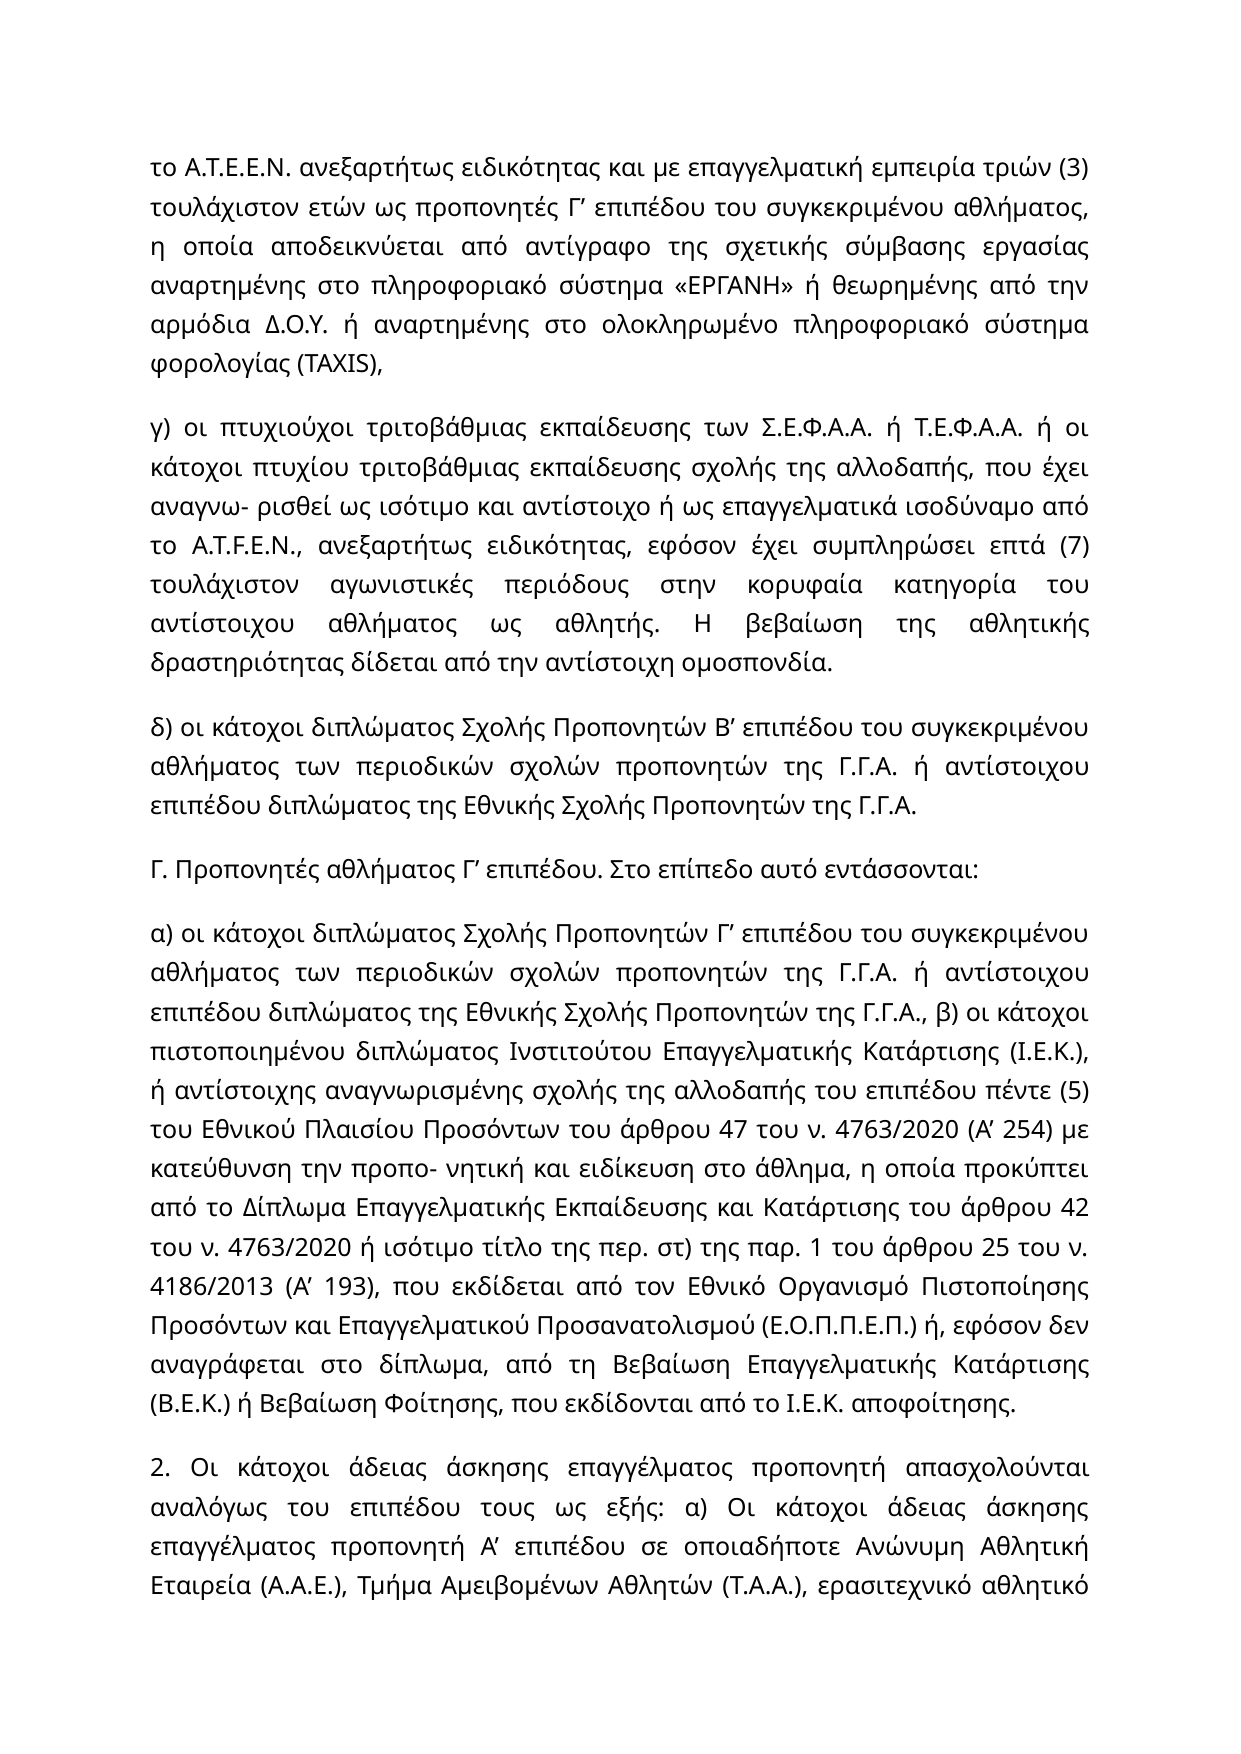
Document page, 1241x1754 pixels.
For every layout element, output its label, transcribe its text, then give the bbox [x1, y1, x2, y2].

text δ) οι κάτοχοι διπλώματος Σχολής Προπονητών Β’ επιπέδου του συγκεκριμένου αθλήματος των περιοδικών σχολών προπονητών της Γ.Γ.Α. ή αντίστοιχου επιπέδου διπλώματος της Εθνικής Σχολής Προπονητών της Γ.Γ.Α. [150, 709, 1090, 822]
text α) οι κάτοχοι διπλώματος Σχολής Προπονητών Γ’ επιπέδου του συγκεκριμένου αθλήματος των περιοδικών σχολών προπονητών της Γ.Γ.Α. ή αντίστοιχου επιπέδου διπλώματος της Εθνικής Σχολής Προπονητών της Γ.Γ.Α., β) οι κάτοχοι πιστοποιημένου διπλώματος Ινστιτούτου Επαγγελματικής Κατάρτισης (Ι.Ε.Κ.), ή αντίστοιχης αναγνωρισμένης σχολής της αλλοδαπής του επιπέδου πέντε (5) του Εθνικού Πλαισίου Προσόντων του άρθρου 47 του ν. 4763/2020 (Α’ 254) με κατεύθυνση την προπο- νητική και ειδίκευση στο άθλημα, η οποία προκύπτει από το Δίπλωμα Επαγγελματικής Εκπαίδευσης και Κατάρτισης του άρθρου 42 του ν. 4763/2020 ή ισότιμο τίτλο της περ. στ) της παρ. 1 του άρθρου 25 του ν. 4186/2013 (Α’ 193), που εκδίδεται από τον Εθνικό Οργανισμό Πιστοποίησης Προσόντων και Επαγγελματικού Προσανατολισμού (Ε.Ο.Π.Π.Ε.Π.) ή, εφόσον δεν αναγράφεται στο δίπλωμα, από τη Βεβαίωση Επαγγελματικής Κατάρτισης (Β.Ε.Κ.) ή Βεβαίωση Φοίτησης, που εκδίδονται από το Ι.Ε.Κ. αποφοίτησης. [150, 916, 1090, 1420]
text Γ. Προπονητές αθλήματος Γ’ επιπέδου. Στο επίπεδο αυτό εντάσσονται: [150, 852, 1090, 886]
text γ) οι πτυχιούχοι τριτοβάθμιας εκπαίδευσης των Σ.Ε.Φ.Α.Α. ή Τ.Ε.Φ.Α.Α. ή οι κάτοχοι πτυχίου τριτοβάθμιας εκπαίδευσης σχολής της αλλοδαπής, που έχει αναγνω- ρισθεί ως ισότιμο και αντίστοιχο ή ως επαγγελματικά ισοδύναμο από το Α.Τ.F.Ε.Ν., ανεξαρτήτως ειδικότητας, εφόσον έχει συμπληρώσει επτά (7) τουλάχιστον αγωνιστικές περιόδους στην κορυφαία κατηγορία του αντίστοιχου αθλήματος ως αθλητής. Η βεβαίωση της αθλητικής δραστηριότητας δίδεται από την αντίστοιχη ομοσπονδία. [150, 410, 1090, 679]
text το Α.Τ.Ε.Ε.Ν. ανεξαρτήτως ειδικότητας και με επαγγελματική εμπειρία τριών (3) τουλάχιστον ετών ως προπονητές Γ’ επιπέδου του συγκεκριμένου αθλήματος, η οποία αποδεικνύεται από αντίγραφο της σχετικής σύμβασης εργασίας αναρτημένης στο πληροφοριακό σύστημα «ΕΡΓΑΝΗ» ή θεωρημένης από την αρμόδια Δ.Ο.Υ. ή αναρτημένης στο ολοκληρωμένο πληροφοριακό σύστημα φορολογίας (TAXIS), [150, 150, 1090, 380]
text 2. Οι κάτοχοι άδειας άσκησης επαγγέλματος προπονητή απασχολούνται αναλόγως του επιπέδου τους ως εξής: α) Οι κάτοχοι άδειας άσκησης επαγγέλματος προπονητή Α’ επιπέδου σε οποιαδήποτε Ανώνυμη Αθλητική Εταιρεία (Α.Α.Ε.), Τμήμα Αμειβομένων Αθλητών (Τ.Α.Α.), ερασιτεχνικό αθλητικό [150, 1450, 1090, 1602]
